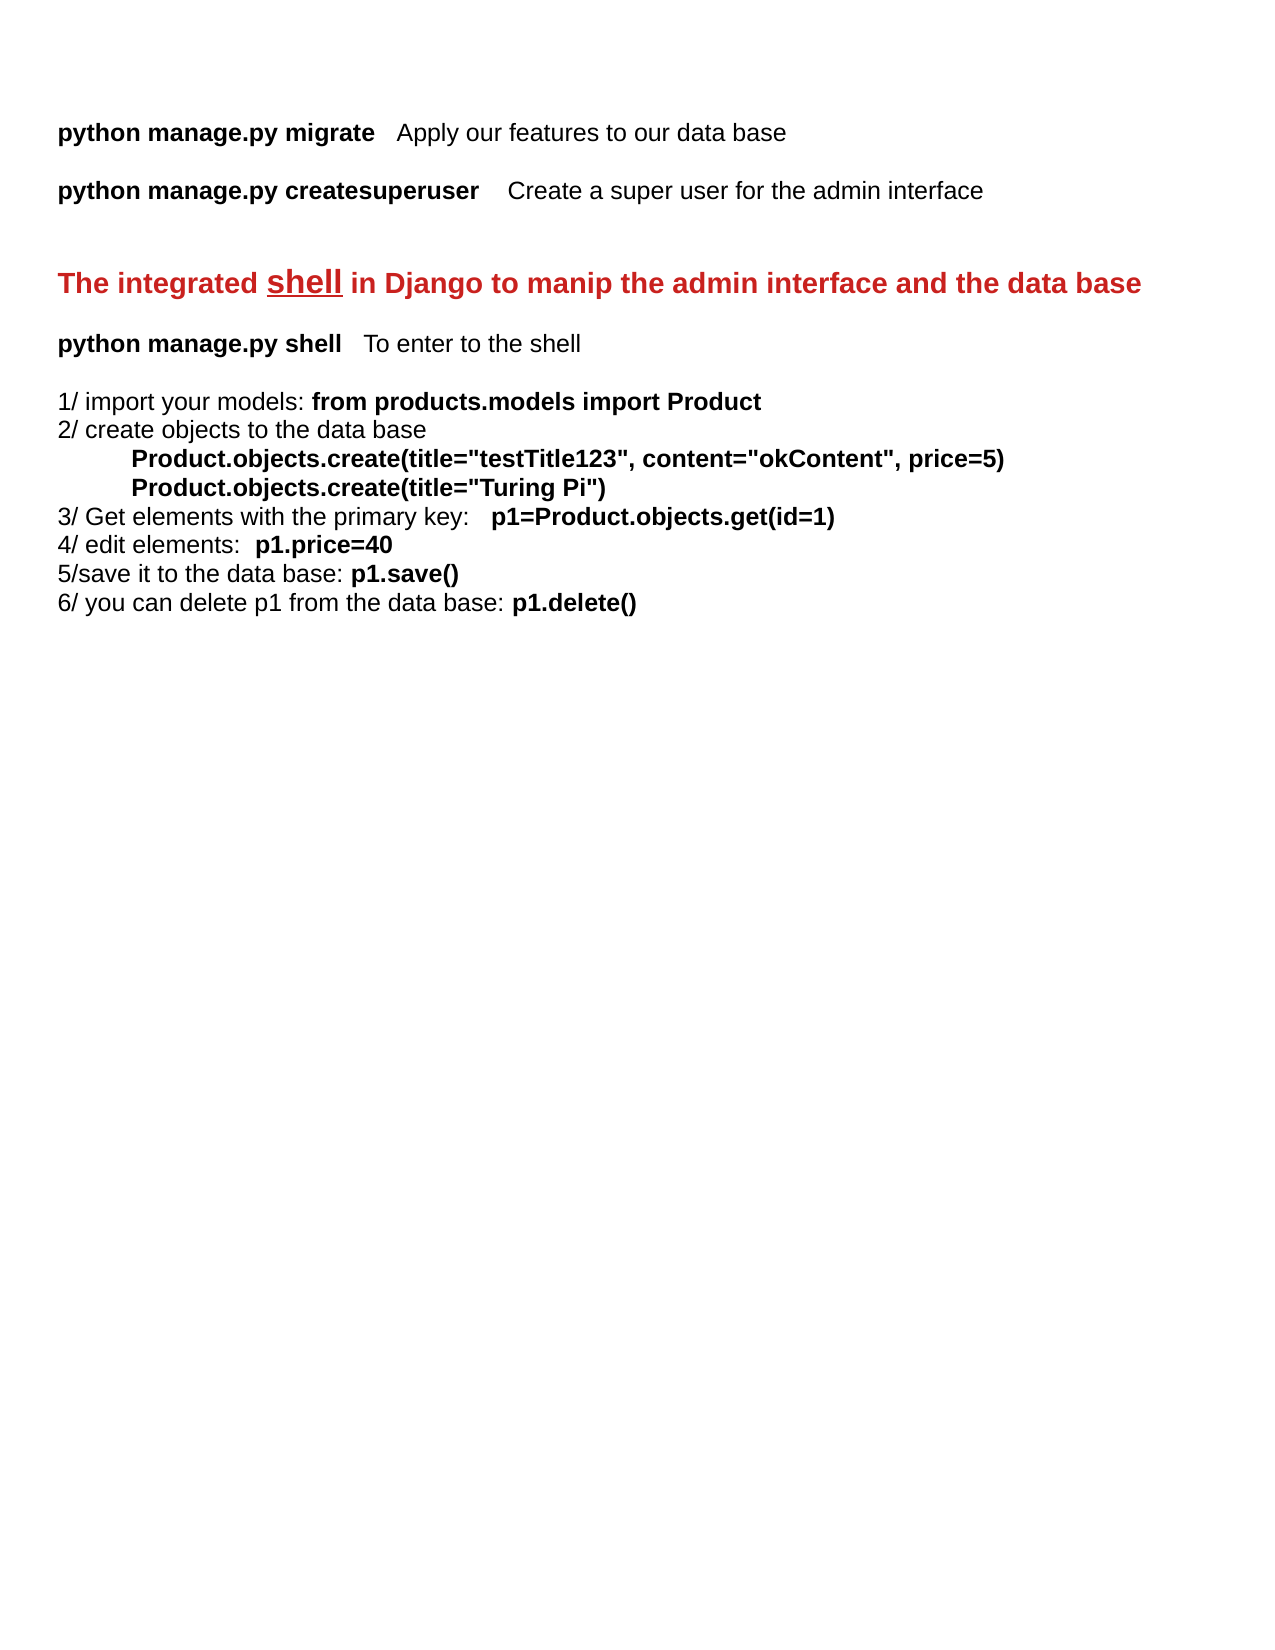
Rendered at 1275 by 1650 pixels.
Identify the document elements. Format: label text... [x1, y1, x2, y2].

text 1/ import your models: from products.models import Product [57, 387, 1154, 415]
text python manage.py shell To enter to the shell [57, 329, 1154, 358]
text 6/ you can delete p1 from the data base: p1.delete() [57, 588, 1154, 617]
text Product.objects.create(title="testTitle123", content="okContent", price=5) [57, 444, 1154, 473]
text python manage.py createsuperuser Create a super user for the admin interface [57, 176, 1154, 204]
text Product.objects.create(title="Turing Pi") [57, 473, 1154, 502]
text 5/save it to the data base: p1.save() [57, 559, 1154, 588]
text 2/ create objects to the data base [57, 415, 1154, 444]
text python manage.py migrate Apply our features to our data base [57, 118, 1154, 147]
text The integrated shell in Django to manip the admin interface and the data base [57, 262, 1154, 300]
text 3/ Get elements with the primary key: p1=Product.objects.get(id=1) [57, 502, 1154, 530]
text 4/ edit elements: p1.price=40 [57, 530, 1154, 559]
